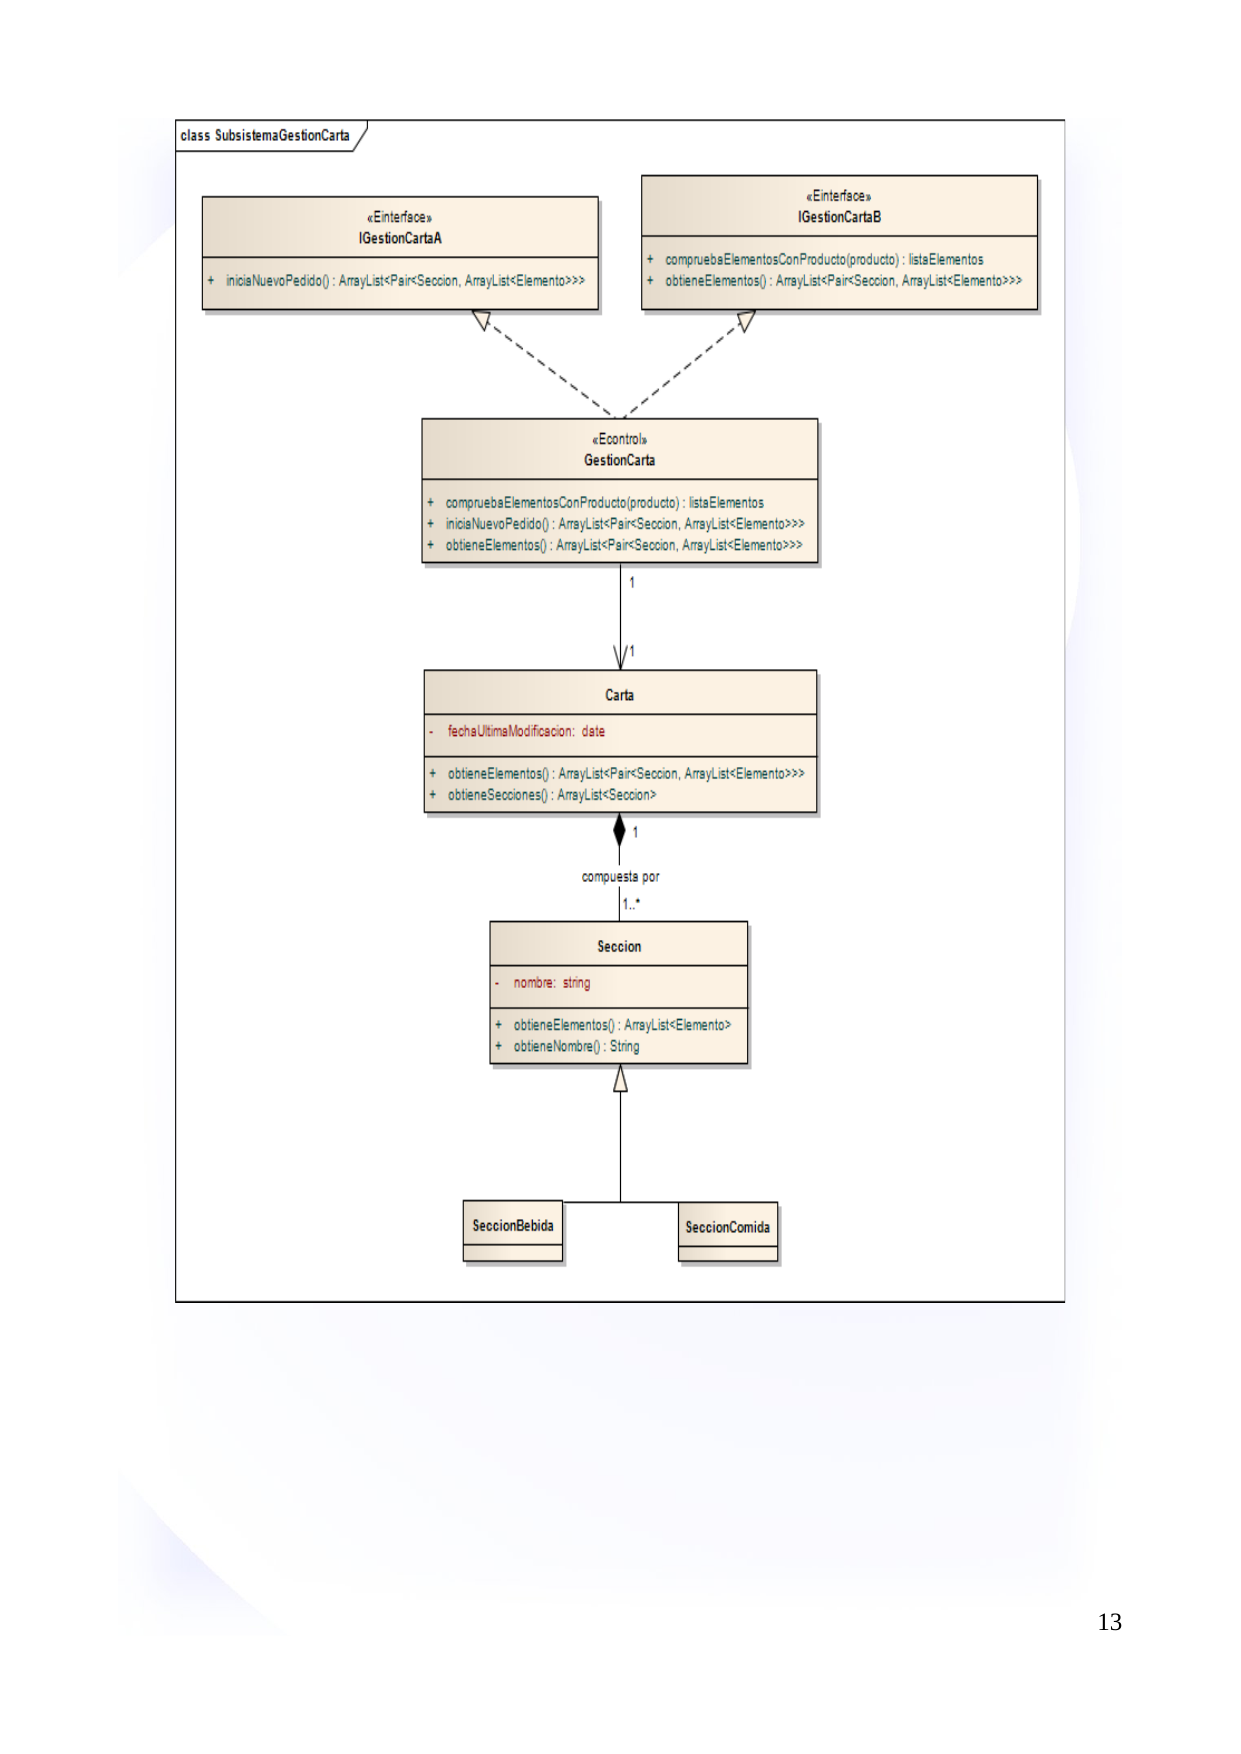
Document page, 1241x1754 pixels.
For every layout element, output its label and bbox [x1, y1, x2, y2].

picture [118, 118, 1122, 1636]
